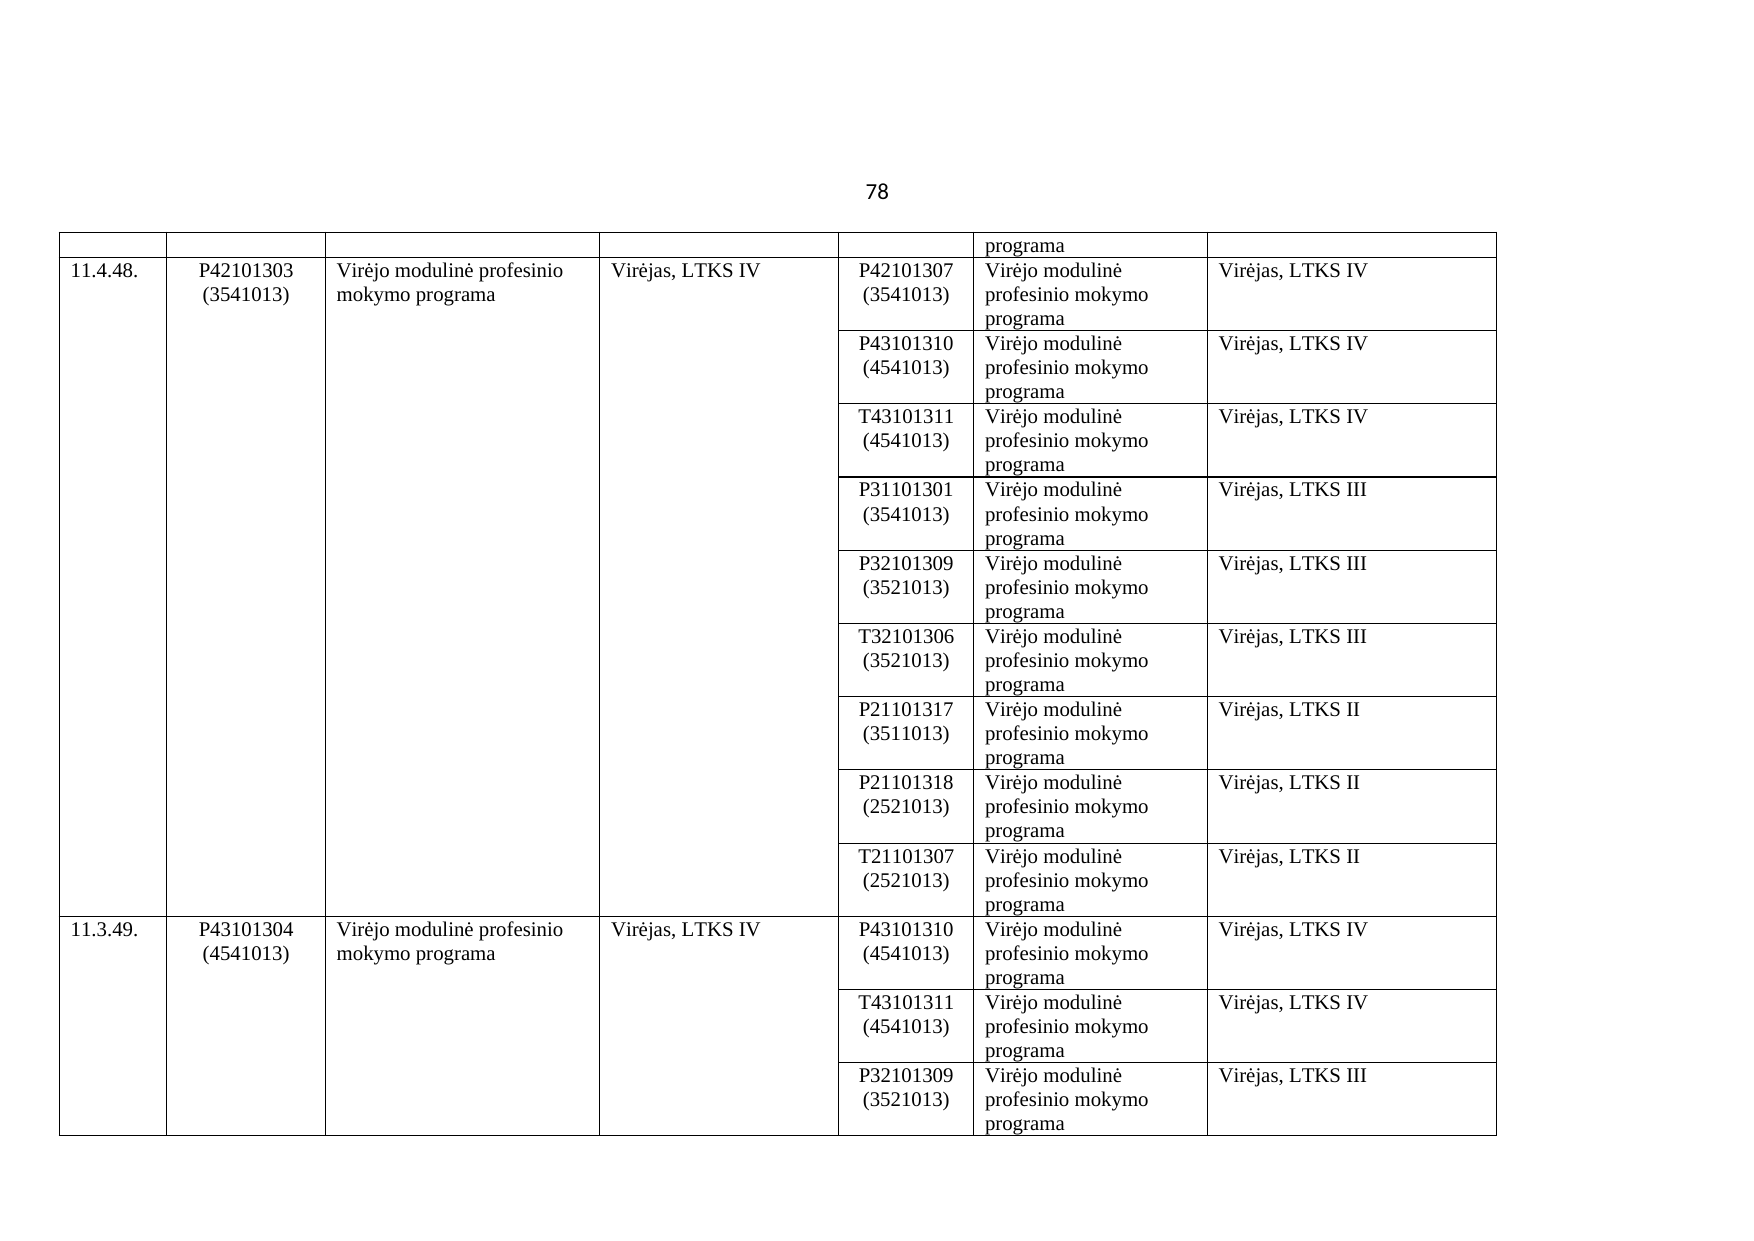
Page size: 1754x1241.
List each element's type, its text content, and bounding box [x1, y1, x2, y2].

table_cell T32101306 (3521013) [839, 624, 973, 696]
table_cell T21101307 (2521013) [839, 844, 973, 916]
table_cell Virėjas, LTKS IV [1208, 258, 1496, 330]
table_cell programa [974, 233, 1207, 257]
table_cell Virėjo modulinė profesinio mokymo programa [974, 624, 1207, 696]
table_cell 11.4.48. [60, 258, 166, 916]
table_cell P31101301 (3541013) [839, 478, 973, 549]
table_cell P42101303 (3541013) [167, 258, 325, 916]
table_cell Virėjo modulinė profesinio mokymo programa [974, 844, 1207, 916]
table_cell Virėjas, LTKS III [1208, 478, 1496, 549]
table_cell Virėjas, LTKS IV [1208, 917, 1496, 989]
table_cell P43101304 (4541013) [167, 917, 325, 1135]
table_cell T43101311 (4541013) [839, 404, 973, 476]
table_cell Virėjas, LTKS III [1208, 1063, 1496, 1135]
table_cell Virėjo modulinė profesinio mokymo programa [974, 258, 1207, 330]
table_cell Virėjo modulinė profesinio mokymo programa [974, 697, 1207, 769]
table_cell [839, 233, 973, 257]
table_cell Virėjo modulinė profesinio mokymo programa [974, 331, 1207, 403]
table_cell [1208, 233, 1496, 257]
table_cell Virėjo modulinė profesinio mokymo programa [974, 404, 1207, 476]
table_cell Virėjo modulinė profesinio mokymo programa [974, 478, 1207, 549]
table_cell P42101307 (3541013) [839, 258, 973, 330]
table_cell Virėjas, LTKS IV [1208, 331, 1496, 403]
table_cell 11.3.49. [60, 917, 166, 1135]
table_cell Virėjo modulinė profesinio mokymo programa [974, 1063, 1207, 1135]
table_cell Virėjas, LTKS IV [1208, 404, 1496, 476]
table_cell P32101309 (3521013) [839, 551, 973, 623]
table_cell Virėjas, LTKS II [1208, 697, 1496, 769]
table_cell P21101318 (2521013) [839, 770, 973, 842]
table_cell Virėjo modulinė profesinio mokymo programa [974, 551, 1207, 623]
table_cell Virėjas, LTKS II [1208, 770, 1496, 842]
table_cell P32101309 (3521013) [839, 1063, 973, 1135]
table_cell Virėjas, LTKS III [1208, 624, 1496, 696]
table_cell Virėjas, LTKS IV [600, 258, 838, 916]
table_cell Virėjo modulinė profesinio mokymo programa [974, 770, 1207, 842]
table_cell P43101310 (4541013) [839, 917, 973, 989]
table_cell Virėjo modulinė profesinio mokymo programa [326, 258, 599, 916]
table_cell Virėjo modulinė profesinio mokymo programa [974, 917, 1207, 989]
table_cell [326, 233, 599, 257]
table_cell Virėjo modulinė profesinio mokymo programa [326, 917, 599, 1135]
table_cell Virėjas, LTKS III [1208, 551, 1496, 623]
table_cell [60, 233, 166, 257]
table_cell Virėjas, LTKS IV [1208, 990, 1496, 1062]
table_cell P43101310 (4541013) [839, 331, 973, 403]
table_cell Virėjas, LTKS IV [600, 917, 838, 1135]
table_cell T43101311 (4541013) [839, 990, 973, 1062]
table_cell Virėjas, LTKS II [1208, 844, 1496, 916]
table_cell [167, 233, 325, 257]
table_cell [600, 233, 838, 257]
table_cell P21101317 (3511013) [839, 697, 973, 769]
table_cell Virėjo modulinė profesinio mokymo programa [974, 990, 1207, 1062]
